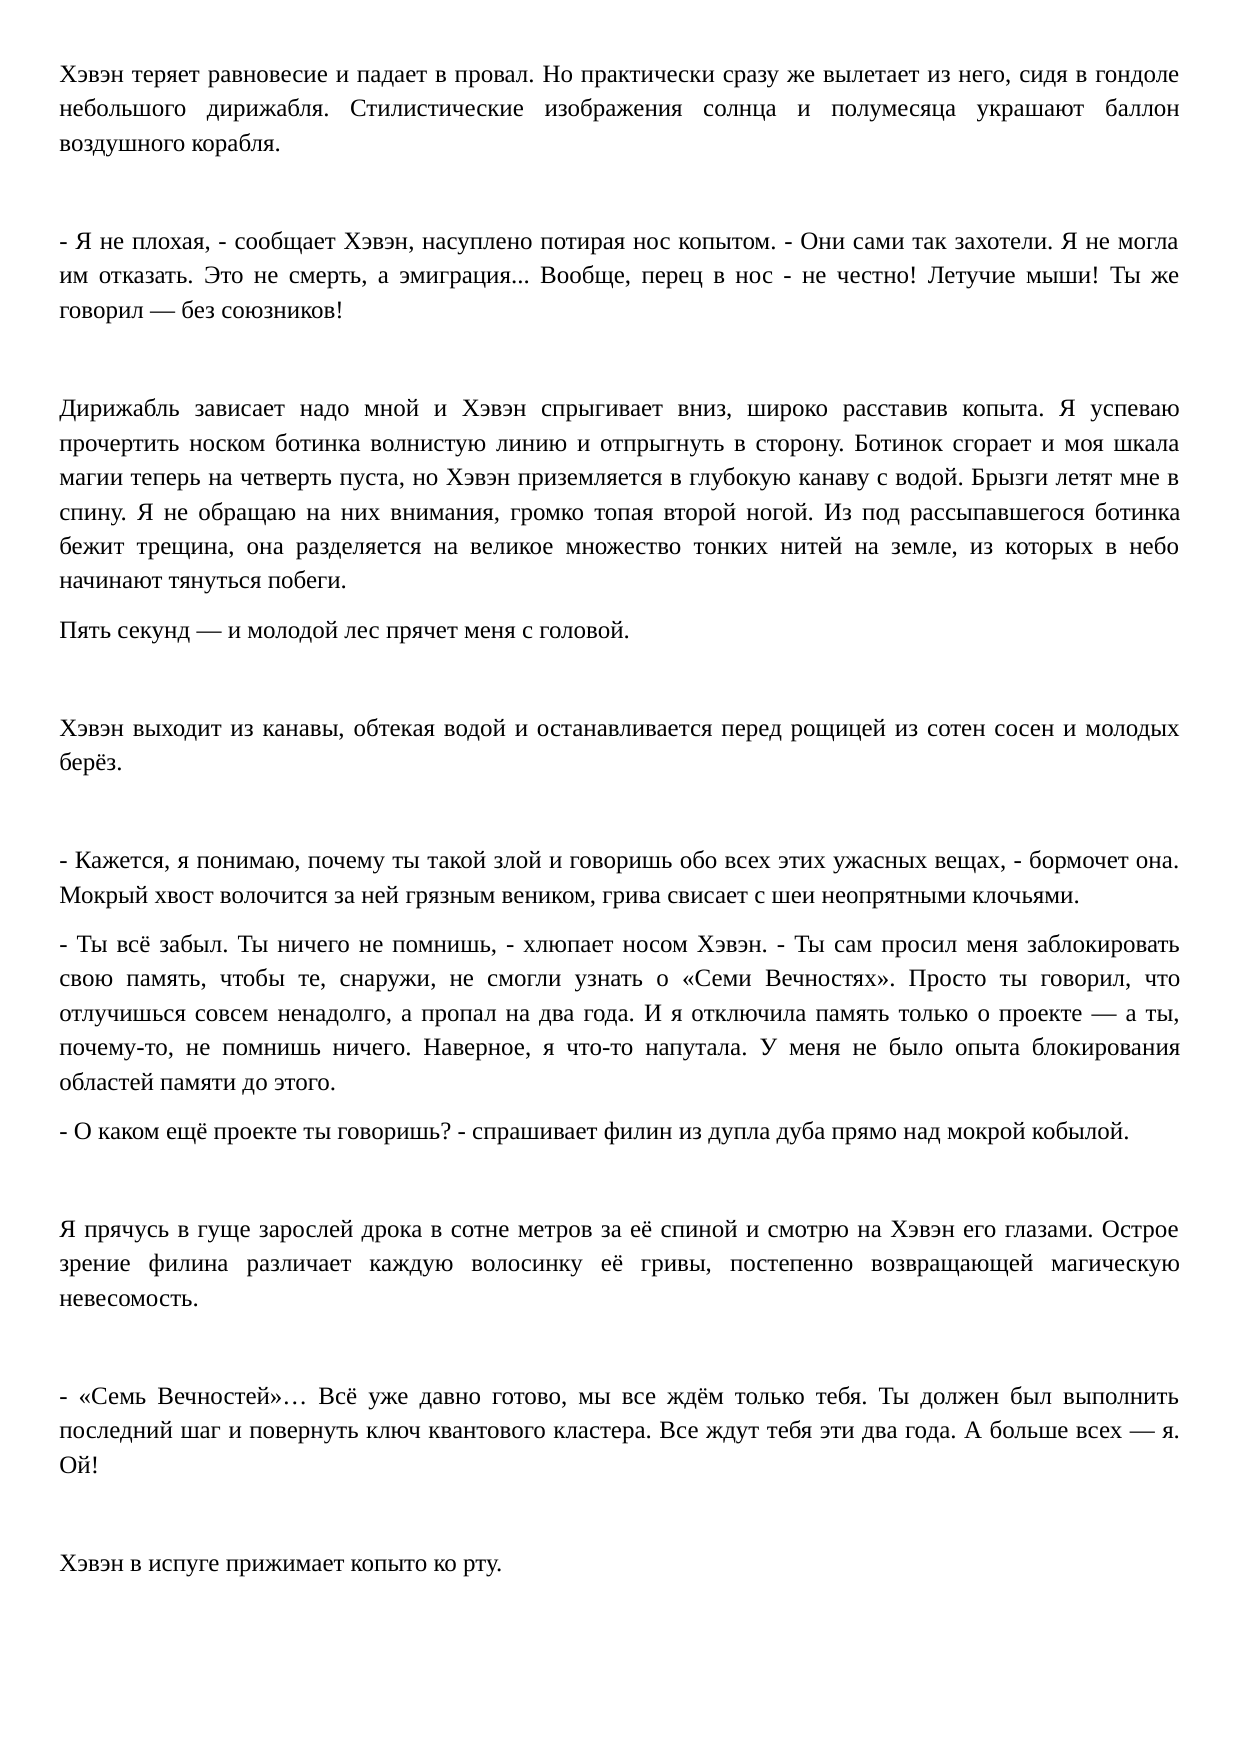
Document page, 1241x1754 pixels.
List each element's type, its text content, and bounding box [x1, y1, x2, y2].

text Хэвэн в испуге прижимает копыто ко рту. [59, 1548, 1181, 1577]
text Я прячусь в гуще зарослей дрока в сотне метров за её спиной и смотрю на Хэвэн его глазами. Острое зрение филина различает каждую волосинку её гривы, постепенно возвращающей магическую невесомость. [59, 1214, 1181, 1312]
text - Я не плохая, - сообщает Хэвэн, насуплено потирая нос копытом. - Они сами так захотели. Я не могла им отказать. Это не смерть, а эмиграция... Вообще, перец в нос - не честно! Летучие мыши! Ты же говорил — без союзников! [59, 226, 1181, 324]
text Пять секунд — и молодой лес прячет меня с головой. [59, 615, 1181, 643]
text - Ты всё забыл. Ты ничего не помнишь, - хлюпает носом Хэвэн. - Ты сам просил меня заблокировать свою память, чтобы те, снаружи, не смогли узнать о «Семи Вечностях». Просто ты говорил, что отлучишься совсем ненадолго, а пропал на два года. И я отключила память только о проекте — а ты, почему-то, не помнишь ничего. Наверное, я что-то напутала. У меня не было опыта блокирования областей памяти до этого. [59, 929, 1181, 1096]
text Дирижабль зависает надо мной и Хэвэн спрыгивает вниз, широко расставив копыта. Я успеваю прочертить носком ботинка волнистую линию и отпрыгнуть в сторону. Ботинок сгорает и моя шкала магии теперь на четверть пуста, но Хэвэн приземляется в глубокую канаву с водой. Брызги летят мне в спину. Я не обращаю на них внимания, громко топая второй ногой. Из под рассыпавшегося ботинка бежит трещина, она разделяется на великое множество тонких нитей на земле, из которых в небо начинают тянуться побеги. [59, 393, 1181, 594]
text - «Семь Вечностей»… Всё уже давно готово, мы все ждём только тебя. Ты должен был выполнить последний шаг и повернуть ключ квантового кластера. Все ждут тебя эти два года. А больше всех — я. Ой! [59, 1381, 1181, 1479]
text Хэвэн теряет равновесие и падает в провал. Но практически сразу же вылетает из него, сидя в гондоле небольшого дирижабля. Стилистические изображения солнца и полумесяца украшают баллон воздушного корабля. [59, 59, 1181, 157]
text Хэвэн выходит из канавы, обтекая водой и останавливается перед рощицей из сотен сосен и молодых берёз. [59, 713, 1181, 776]
text - О каком ещё проекте ты говоришь? - спрашивает филин из дупла дуба прямо над мокрой кобылой. [59, 1116, 1181, 1145]
text - Кажется, я понимаю, почему ты такой злой и говоришь обо всех этих ужасных вещах, - бормочет она. Мокрый хвост волочится за ней грязным веником, грива свисает с шеи неопрятными клочьями. [59, 845, 1181, 909]
